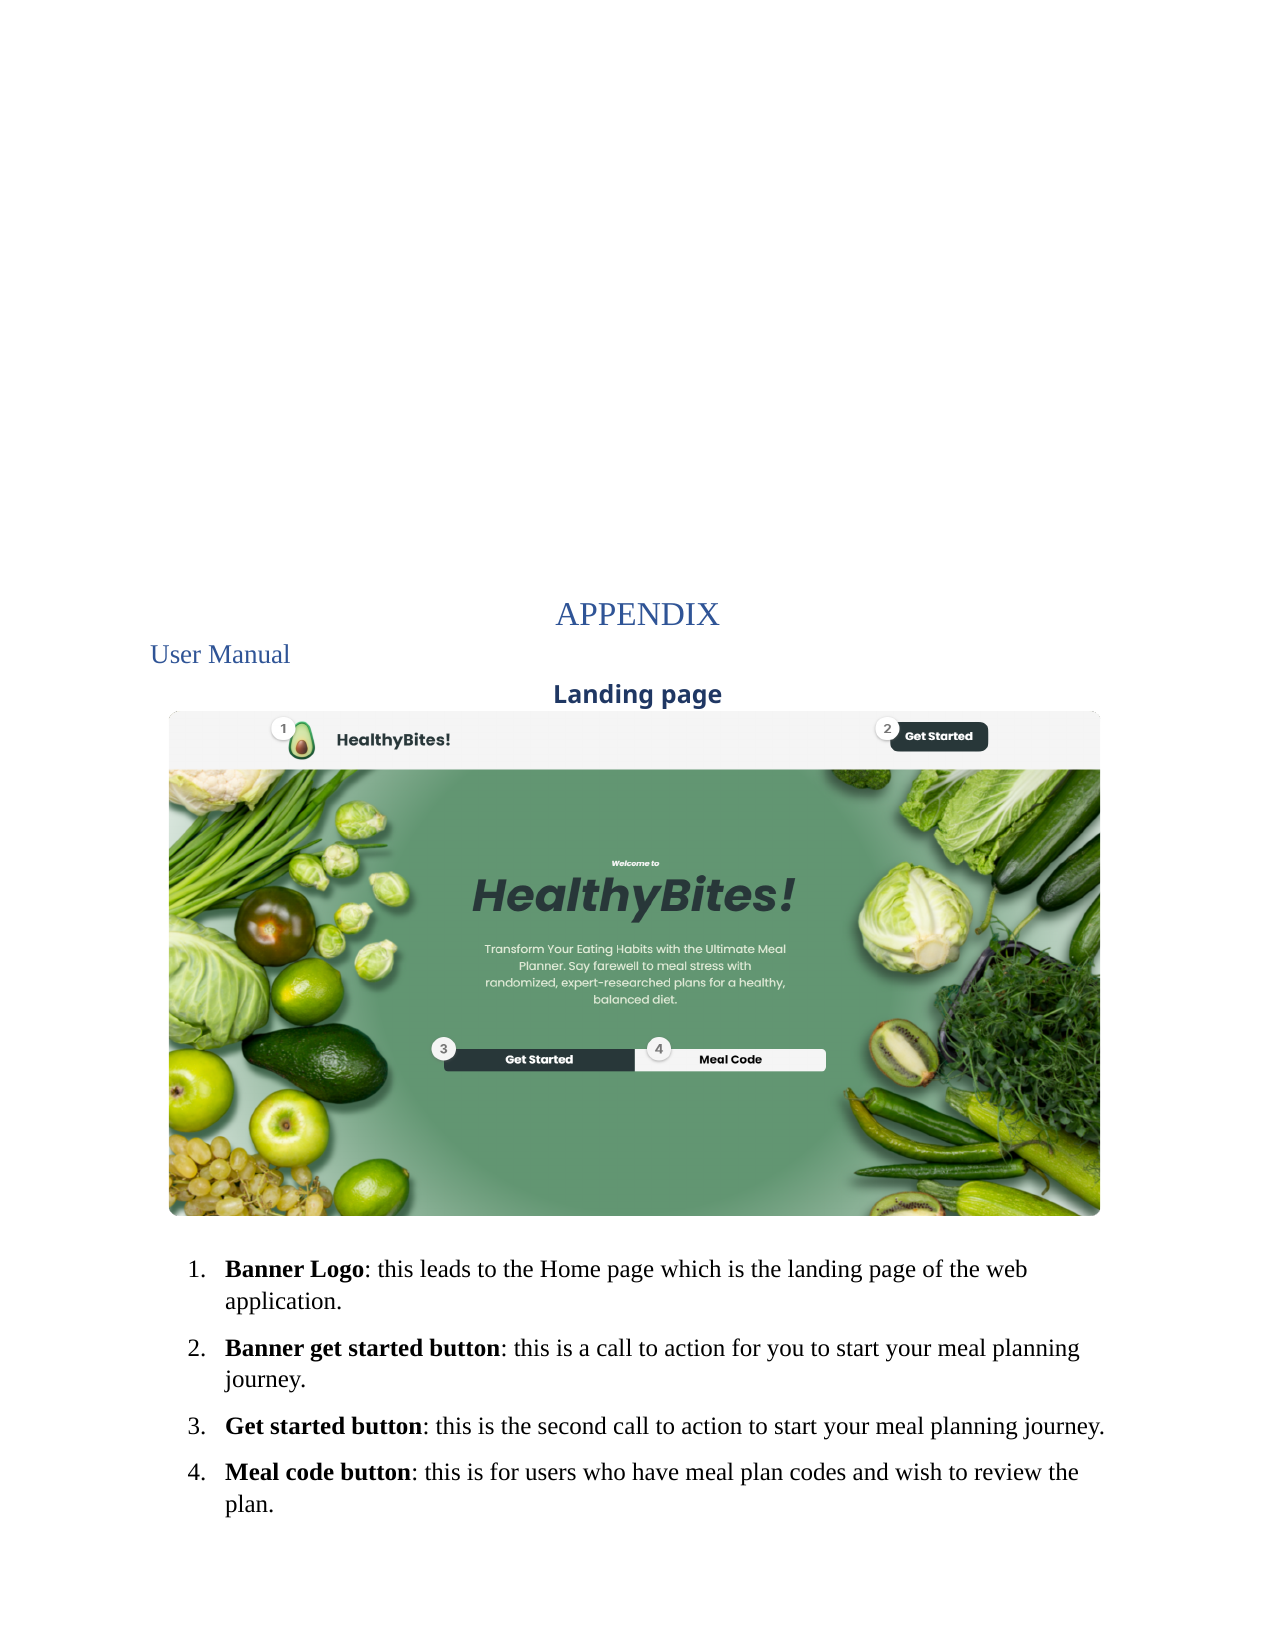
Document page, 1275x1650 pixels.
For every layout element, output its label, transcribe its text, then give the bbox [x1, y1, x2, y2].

subtitle User Manual [150, 640, 1125, 670]
subtitle APPENDIX [150, 596, 1125, 633]
list Meal code button: this is for users who have meal plan codes and wish to review the plan. [187, 1458, 1125, 1518]
picture [168, 711, 1100, 1216]
list Banner Logo: this leads to the Home page which is the landing page of the web application. [187, 1256, 1125, 1315]
subtitle Landing page [150, 676, 1125, 710]
list Banner get started button: this is a call to action for you to start your meal planning journey. [187, 1334, 1125, 1393]
list Get started button: this is the second call to action to start your meal planning journey. [187, 1412, 1125, 1439]
